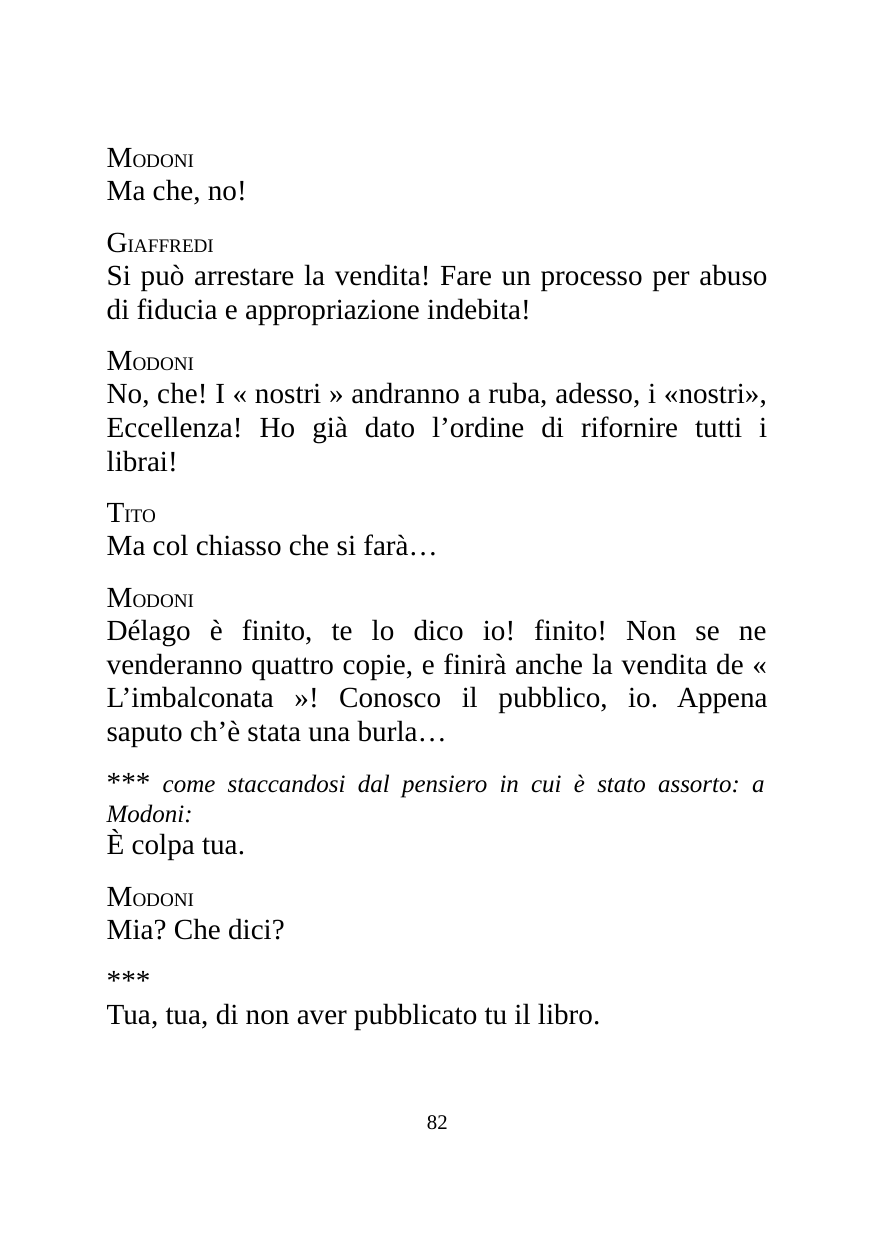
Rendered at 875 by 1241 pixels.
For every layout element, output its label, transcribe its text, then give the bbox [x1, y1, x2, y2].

text Modoni [106, 140, 768, 173]
text Délago è finito, te lo dico io! finito! Non se ne venderanno quattro copie, e finirà anche la vendita de « L’imbalconata »! Conosco il pubblico, io. Appena saputo ch’è stata una burla… [106, 613, 768, 747]
text *** come staccandosi dal pensiero in cui è stato assorto: a Modoni: [106, 765, 768, 827]
text No, che! I « nostri » andranno a ruba, adesso, i «nostri», Eccellenza! Ho già dato l’ordine di rifornire tutti i librai! [106, 377, 768, 477]
text Tua, tua, di non aver pubblicato tu il libro. [106, 997, 768, 1031]
text Tito [106, 495, 768, 528]
text Giaffredi [106, 225, 768, 258]
text *** [106, 963, 768, 997]
text Modoni [106, 343, 768, 377]
text Modoni [106, 580, 768, 613]
text Ma che, no! [106, 173, 768, 207]
text Si può arrestare la vendita! Fare un processo per abuso di fiducia e appropriazione indebita! [106, 258, 768, 325]
text Mia? Che dici? [106, 912, 768, 946]
text Ma col chiasso che si farà… [106, 528, 768, 562]
text È colpa tua. [106, 827, 768, 861]
text Modoni [106, 879, 768, 912]
